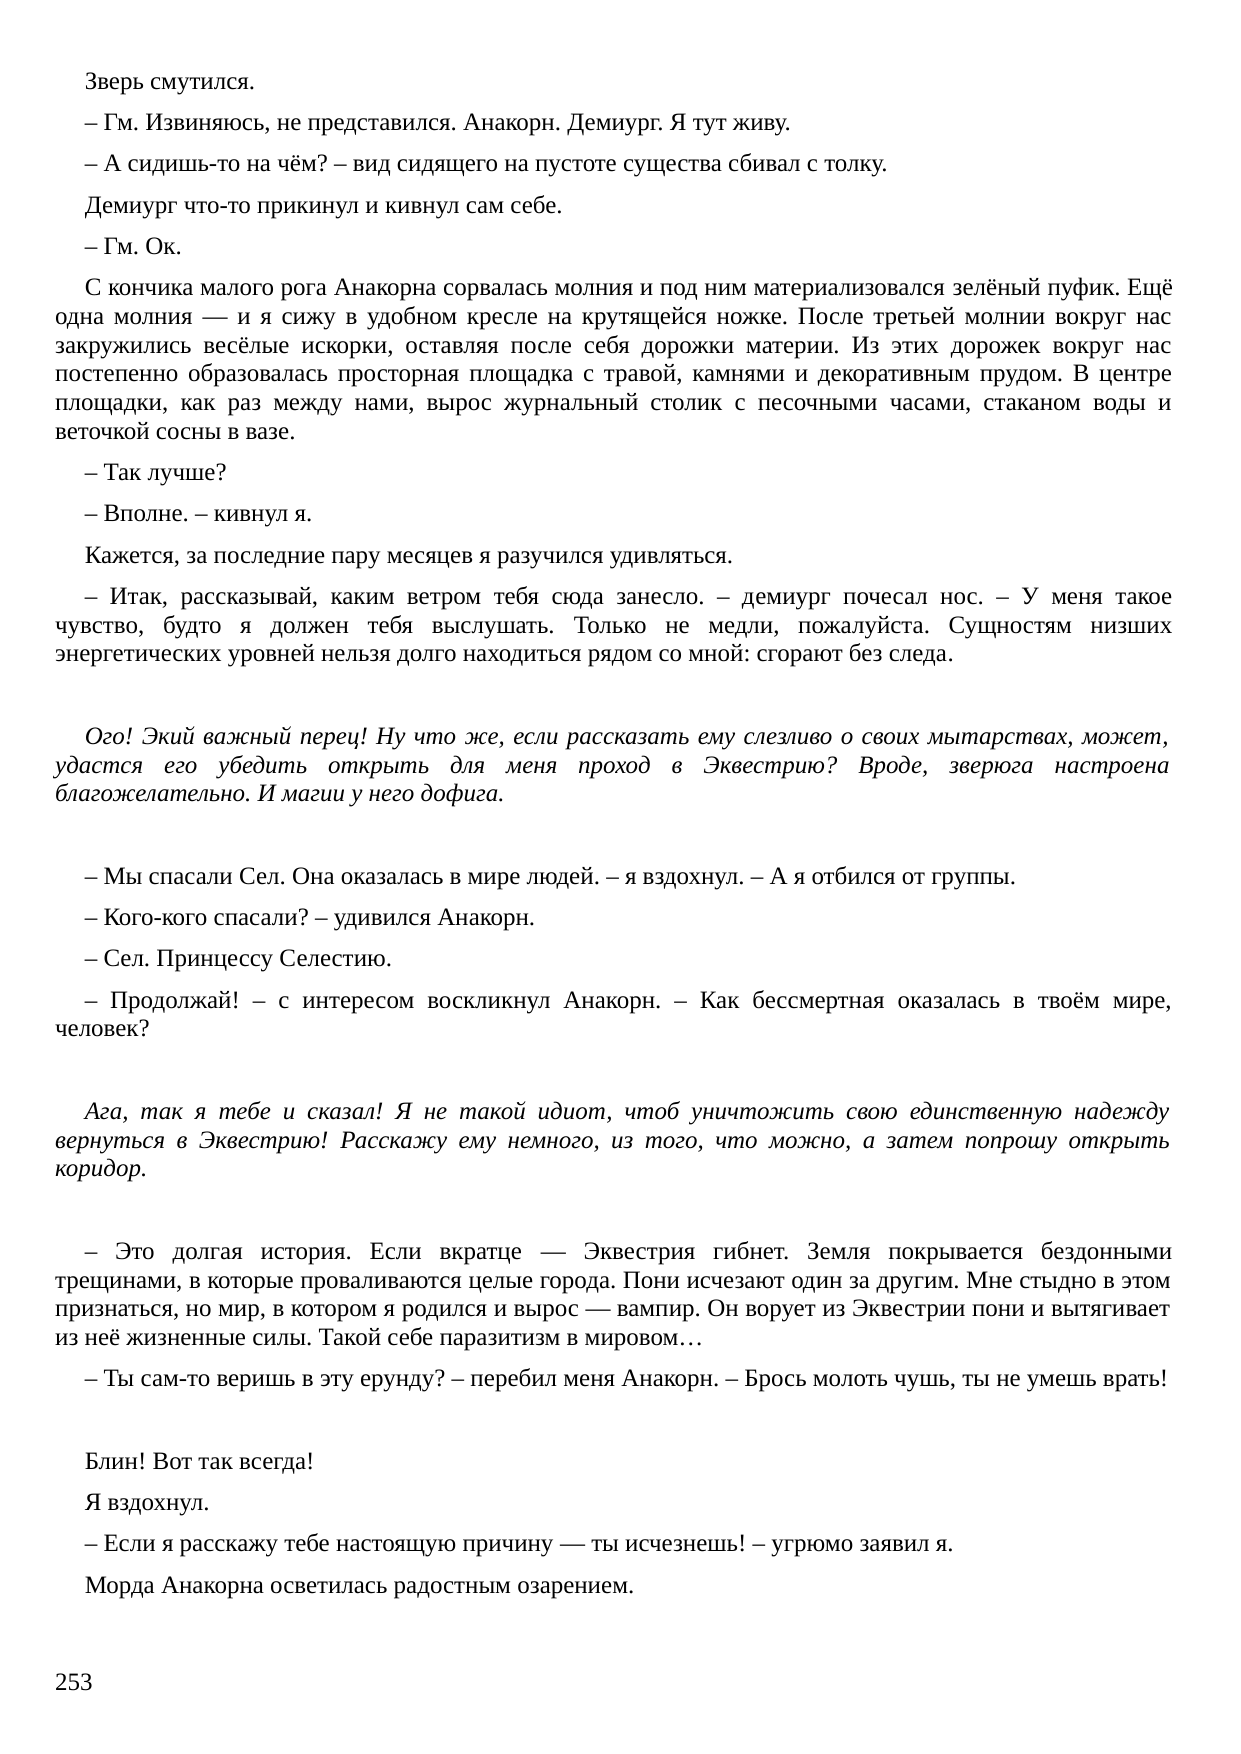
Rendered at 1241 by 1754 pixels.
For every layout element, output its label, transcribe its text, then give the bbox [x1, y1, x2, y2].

text Я вздохнул. [55, 1487, 1173, 1516]
text – А сидишь-то на чём? – вид сидящего на пустоте существа сбивал с толку. [55, 148, 1173, 177]
text Кажется, за последние пару месяцев я разучился удивляться. [55, 540, 1173, 568]
text – Вполне. – кивнул я. [55, 498, 1173, 527]
text – Продолжай! – с интересом воскликнул Анакорн. – Как бессмертная оказалась в твоём мире, человек? [55, 985, 1173, 1042]
text Зверь смутился. [55, 66, 1173, 95]
text Демиург что-то прикинул и кивнул сам себе. [55, 190, 1173, 218]
text – Ты сам-то веришь в эту ерунду? – перебил меня Анакорн. – Брось молоть чушь, ты не умешь врать! [55, 1363, 1173, 1392]
text – Гм. Извиняюсь, не представился. Анакорн. Демиург. Я тут живу. [55, 107, 1173, 136]
text – Если я расскажу тебе настоящую причину — ты исчезнешь! – угрюмо заявил я. [55, 1528, 1173, 1557]
text – Сел. Принцессу Селестию. [55, 943, 1173, 972]
text Блин! Вот так всегда! [55, 1446, 1173, 1475]
text Ого! Экий важный перец! Ну что же, если рассказать ему слезливо о своих мытарствах, может, удастся его убедить открыть для меня проход в Эквестрию? Вроде, зверюга настроена благожелательно. И магии у него дофига. [55, 721, 1173, 807]
text – Итак, рассказывай, каким ветром тебя сюда занесло. – демиург почесал нос. – У меня такое чувство, будто я должен тебя выслушать. Только не медли, пожалуйста. Сущностям низших энергетических уровней нельзя долго находиться рядом со мной: сгорают без следа. [55, 581, 1173, 667]
text Ага, так я тебе и сказал! Я не такой идиот, чтоб уничтожить свою единственную надежду вернуться в Эквестрию! Расскажу ему немного, из того, что можно, а затем попрошу открыть коридор. [55, 1096, 1173, 1182]
text – Гм. Ок. [55, 231, 1173, 260]
text – Мы спасали Сел. Она оказалась в мире людей. – я вздохнул. – А я отбился от группы. [55, 861, 1173, 890]
text С кончика малого рога Анакорна сорвалась молния и под ним материализовался зелёный пуфик. Ещё одна молния — и я сижу в удобном кресле на крутящейся ножке. После третьей молнии вокруг нас закружились весёлые искорки, оставляя после себя дорожки материи. Из этих дорожек вокруг нас постепенно образовалась просторная площадка с травой, камнями и декоративным прудом. В центре площадки, как раз между нами, вырос журнальный столик с песочными часами, стаканом воды и веточкой сосны в вазе. [55, 272, 1173, 445]
text – Кого-кого спасали? – удивился Анакорн. [55, 902, 1173, 931]
text – Это долгая история. Если вкратце — Эквестрия гибнет. Земля покрывается бездонными трещинами, в которые проваливаются целые города. Пони исчезают один за другим. Мне стыдно в этом признаться, но мир, в котором я родился и вырос — вампир. Он ворует из Эквестрии пони и вытягивает из неё жизненные силы. Такой себе паразитизм в мировом… [55, 1236, 1173, 1351]
text – Так лучше? [55, 457, 1173, 486]
text Морда Анакорна осветилась радостным озарением. [55, 1570, 1173, 1598]
